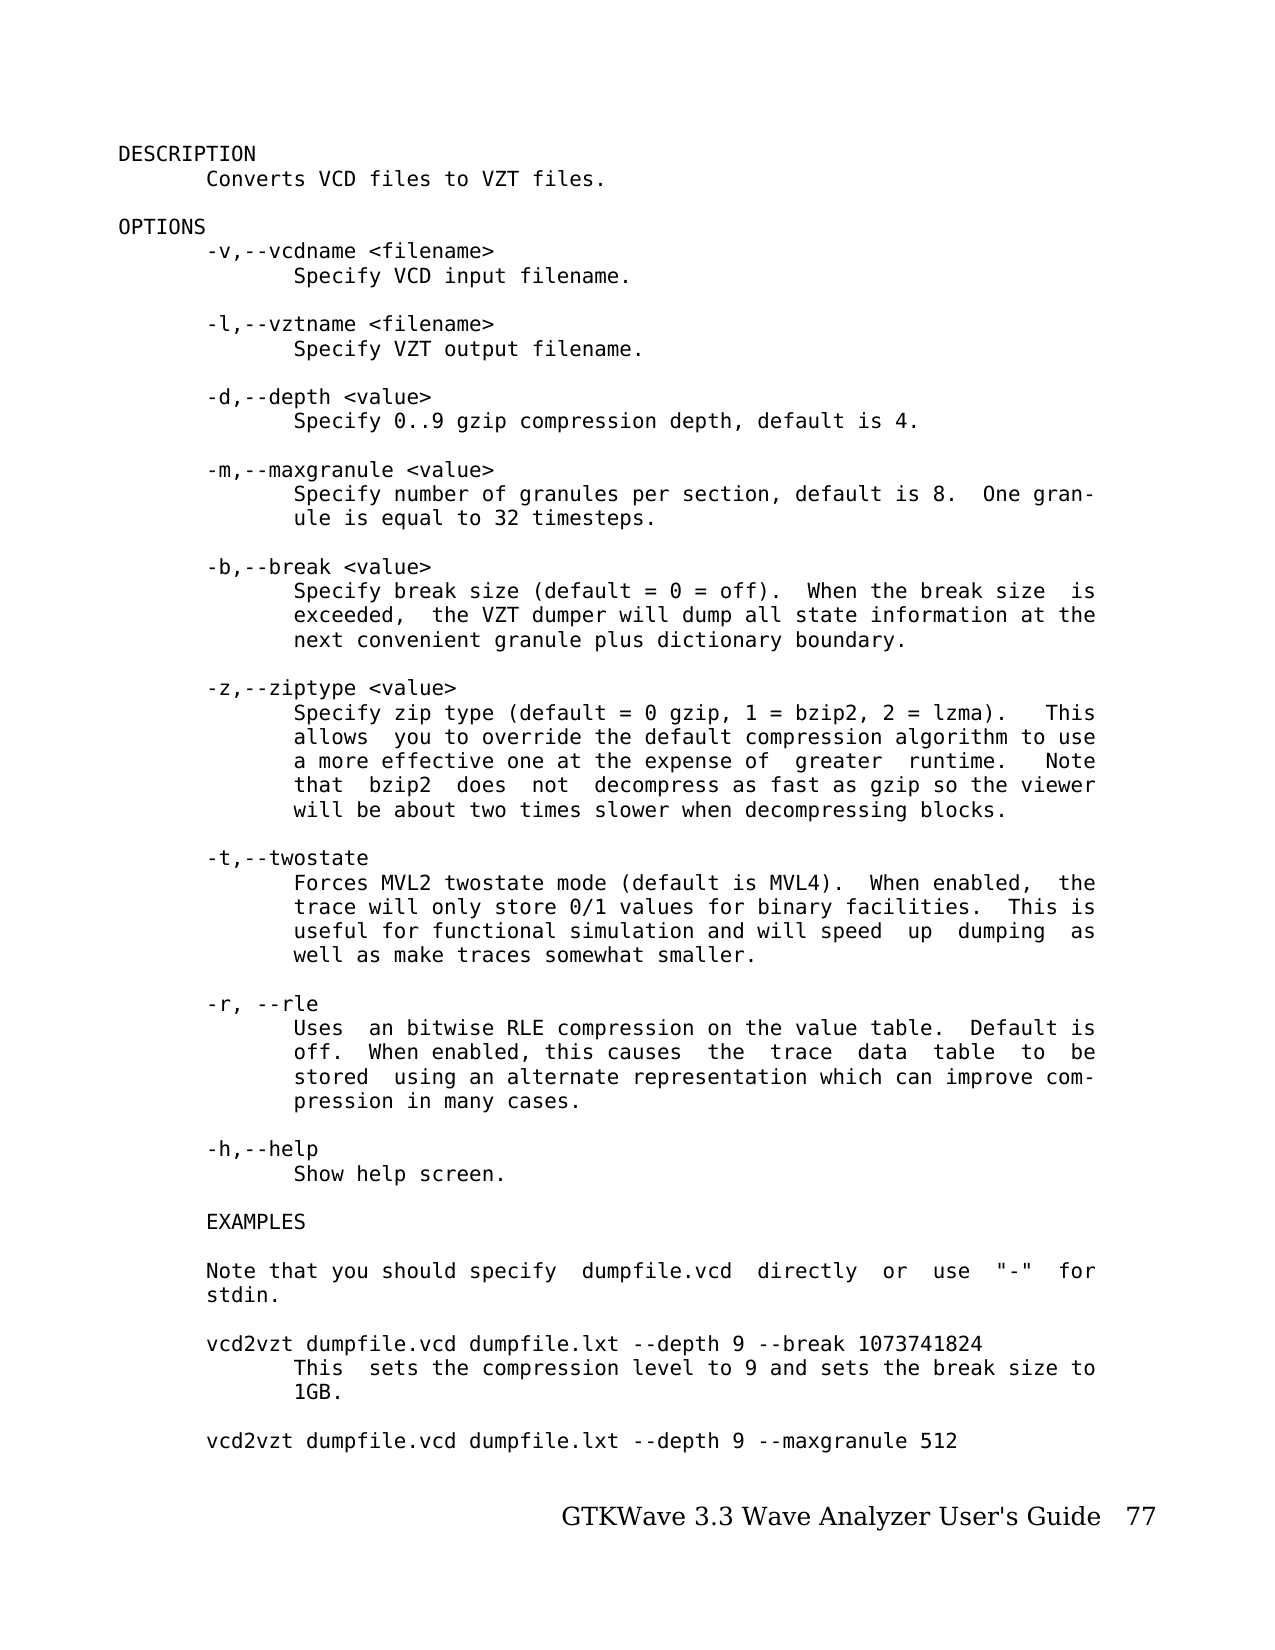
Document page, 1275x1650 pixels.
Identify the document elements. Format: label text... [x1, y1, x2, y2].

text pression in many cases. [118, 1089, 1157, 1113]
text -z,--ziptype <value> [118, 676, 1157, 701]
text that bzip2 does not decompress as fast as gzip so the viewer [118, 773, 1157, 798]
text Show help screen. [118, 1162, 1157, 1186]
text -m,--maxgranule <value> [118, 458, 1157, 482]
text useful for functional simulation and will speed up dumping as [118, 919, 1157, 943]
text off. When enabled, this causes the trace data table to be [118, 1040, 1157, 1065]
text trace will only store 0/1 values for binary facilities. This is [118, 895, 1157, 919]
text -t,--twostate [118, 846, 1157, 871]
text Specify zip type (default = 0 gzip, 1 = bzip2, 2 = lzma). This [118, 701, 1157, 725]
text Specify break size (default = 0 = off). When the break size is [118, 579, 1157, 603]
text stored using an alternate representation which can improve com- [118, 1065, 1157, 1089]
text Specify number of granules per section, default is 8. One gran- [118, 482, 1157, 506]
text -r, --rle [118, 992, 1157, 1016]
text DESCRIPTION [118, 142, 1157, 167]
text stdin. [118, 1283, 1157, 1307]
text 1GB. [118, 1380, 1157, 1404]
text -d,--depth <value> [118, 385, 1157, 409]
text OPTIONS [118, 215, 1157, 239]
text -b,--break <value> [118, 555, 1157, 579]
text Uses an bitwise RLE compression on the value table. Default is [118, 1016, 1157, 1040]
text vcd2vzt dumpfile.vcd dumpfile.lxt --depth 9 --break 1073741824 [118, 1332, 1157, 1356]
text Specify VCD input filename. [118, 264, 1157, 288]
text -h,--help [118, 1137, 1157, 1162]
text will be about two times slower when decompressing blocks. [118, 798, 1157, 822]
text allows you to override the default compression algorithm to use [118, 725, 1157, 749]
text Forces MVL2 twostate mode (default is MVL4). When enabled, the [118, 871, 1157, 895]
text -l,--vztname <filename> [118, 312, 1157, 337]
text next convenient granule plus dictionary boundary. [118, 628, 1157, 652]
text ule is equal to 32 timesteps. [118, 506, 1157, 531]
text Specify VZT output filename. [118, 337, 1157, 361]
text well as make traces somewhat smaller. [118, 943, 1157, 968]
text Note that you should specify dumpfile.vcd directly or use "-" for [118, 1259, 1157, 1283]
text vcd2vzt dumpfile.vcd dumpfile.lxt --depth 9 --maxgranule 512 [118, 1429, 1157, 1453]
text a more effective one at the expense of greater runtime. Note [118, 749, 1157, 773]
text Specify 0..9 gzip compression depth, default is 4. [118, 409, 1157, 434]
text EXAMPLES [118, 1210, 1157, 1234]
text -v,--vcdname <filename> [118, 239, 1157, 264]
text exceeded, the VZT dumper will dump all state information at the [118, 603, 1157, 628]
text This sets the compression level to 9 and sets the break size to [118, 1356, 1157, 1380]
text Converts VCD files to VZT files. [118, 167, 1157, 191]
